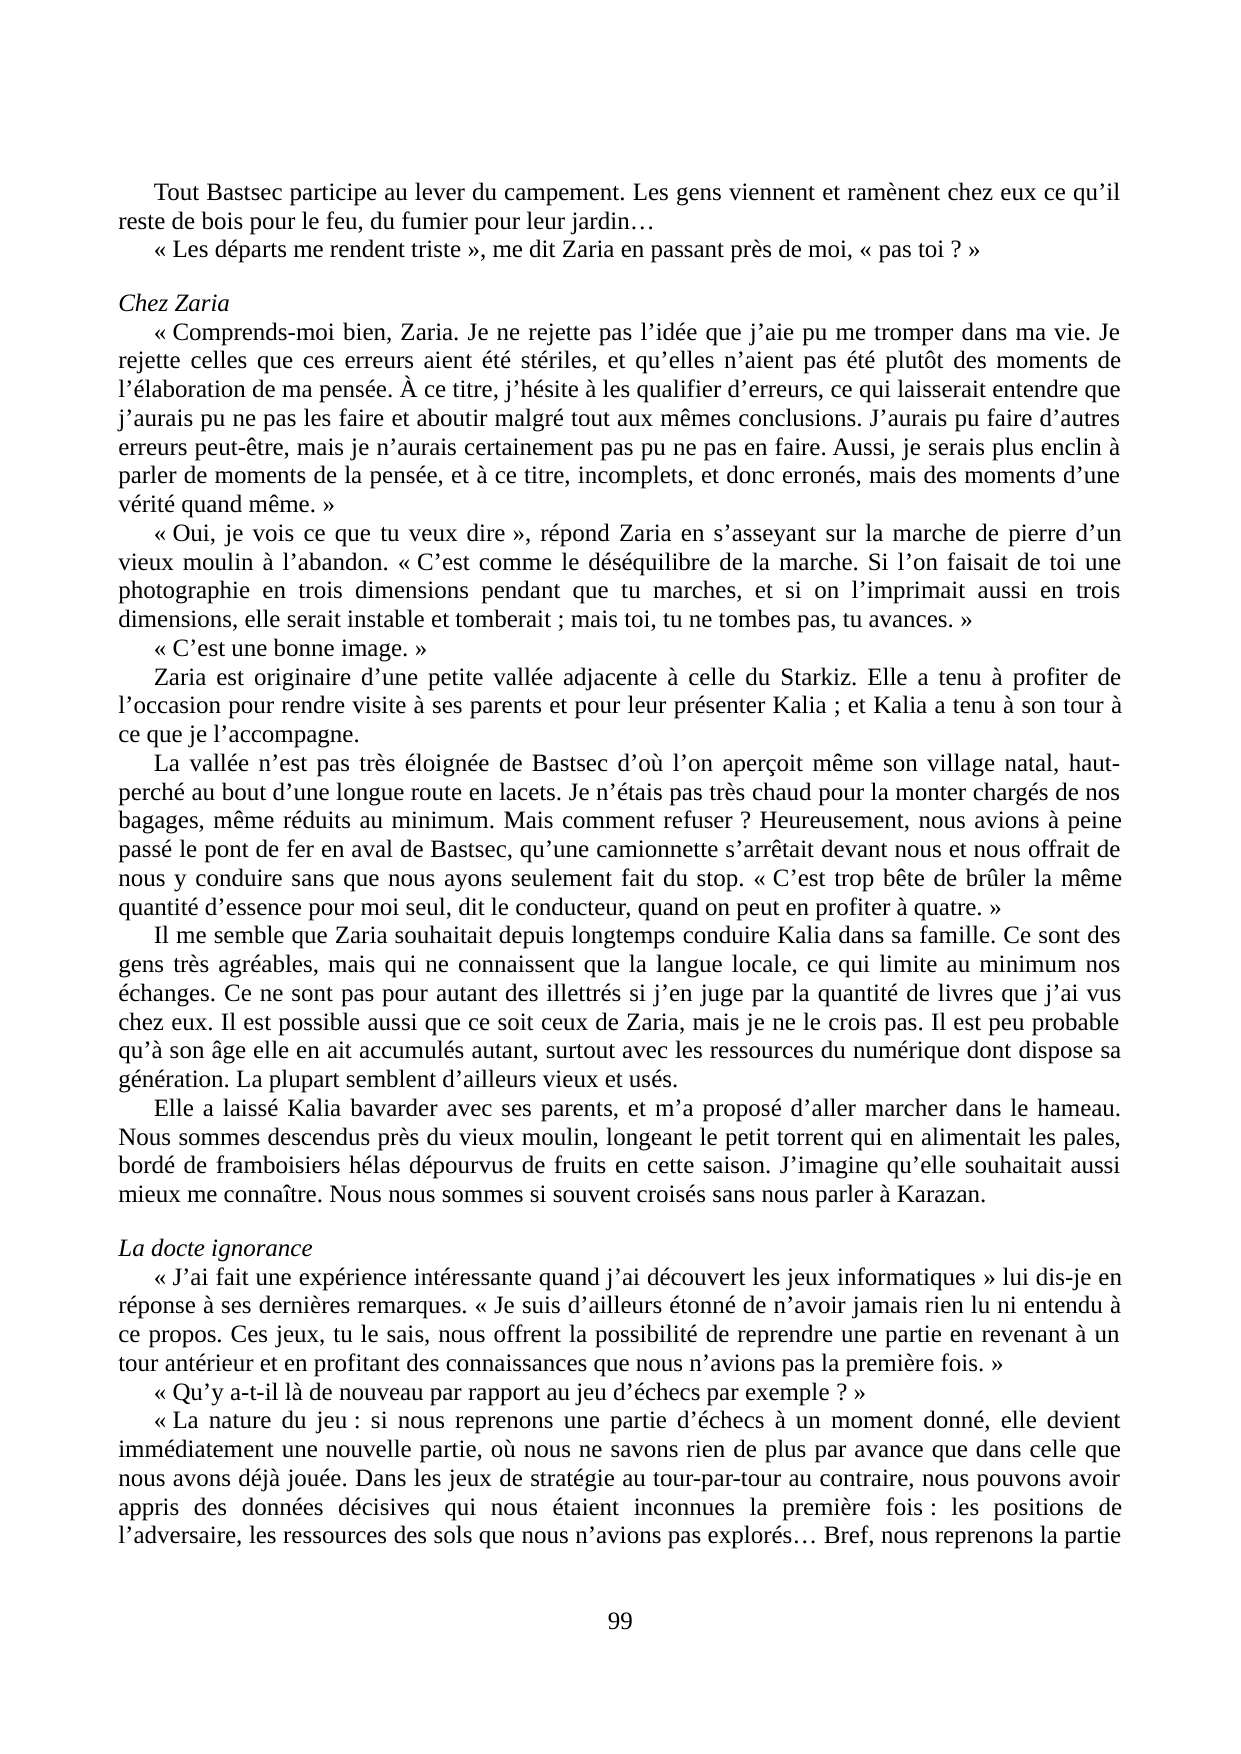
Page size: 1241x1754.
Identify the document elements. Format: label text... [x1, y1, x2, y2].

text « Les départs me rendent triste », me dit Zaria en passant près de moi, « pas toi ? » [118, 234, 1122, 263]
text « Qu’y a-t-il là de nouveau par rapport au jeu d’échecs par exemple ? » [118, 1377, 1122, 1405]
subtitle La docte ignorance [118, 1233, 1122, 1262]
text Elle a laissé Kalia bavarder avec ses parents, et m’a proposé d’aller marcher dans le hameau. Nous sommes descendus près du vieux moulin, longeant le petit torrent qui en alimentait les pales, bordé de framboisiers hélas dépourvus de fruits en cette saison. J’imagine qu’elle souhaitait aussi mieux me connaître. Nous nous sommes si souvent croisés sans nous parler à Karazan. [118, 1093, 1122, 1208]
text « C’est une bonne image. » [118, 633, 1122, 662]
subtitle Chez Zaria [118, 288, 1122, 317]
text Zaria est originaire d’une petite vallée adjacente à celle du Starkiz. Elle a tenu à profiter de l’occasion pour rendre visite à ses parents et pour leur présenter Kalia ; et Kalia a tenu à son tour à ce que je l’accompagne. [118, 662, 1122, 748]
text Il me semble que Zaria souhaitait depuis longtemps conduire Kalia dans sa famille. Ce sont des gens très agréables, mais qui ne connaissent que la langue locale, ce qui limite au minimum nos échanges. Ce ne sont pas pour autant des illettrés si j’en juge par la quantité de livres que j’ai vus chez eux. Il est possible aussi que ce soit ceux de Zaria, mais je ne le crois pas. Il est peu probable qu’à son âge elle en ait accumulés autant, surtout avec les ressources du numérique dont dispose sa génération. La plupart semblent d’ailleurs vieux et usés. [118, 921, 1122, 1093]
text Tout Bastsec participe au lever du campement. Les gens viennent et ramènent chez eux ce qu’il reste de bois pour le feu, du fumier pour leur jardin… [118, 177, 1122, 234]
text « Oui, je vois ce que tu veux dire », répond Zaria en s’asseyant sur la marche de pierre d’un vieux moulin à l’abandon. « C’est comme le déséquilibre de la marche. Si l’on faisait de toi une photographie en trois dimensions pendant que tu marches, et si on l’imprimait aussi en trois dimensions, elle serait instable et tomberait ; mais toi, tu ne tombes pas, tu avances. » [118, 518, 1122, 633]
text « La nature du jeu : si nous reprenons une partie d’échecs à un moment donné, elle devient immédiatement une nouvelle partie, où nous ne savons rien de plus par avance que dans celle que nous avons déjà jouée. Dans les jeux de stratégie au tour-par-tour au contraire, nous pouvons avoir appris des données décisives qui nous étaient inconnues la première fois : les positions de l’adversaire, les ressources des sols que nous n’avions pas explorés… Bref, nous reprenons la partie [118, 1405, 1122, 1549]
text « J’ai fait une expérience intéressante quand j’ai découvert les jeux informatiques » lui dis-je en réponse à ses dernières remarques. « Je suis d’ailleurs étonné de n’avoir jamais rien lu ni entendu à ce propos. Ces jeux, tu le sais, nous offrent la possibilité de reprendre une partie en revenant à un tour antérieur et en profitant des connaissances que nous n’avions pas la première fois. » [118, 1262, 1122, 1377]
text La vallée n’est pas très éloignée de Bastsec d’où l’on aperçoit même son village natal, haut-perché au bout d’une longue route en lacets. Je n’étais pas très chaud pour la monter chargés de nos bagages, même réduits au minimum. Mais comment refuser ? Heureusement, nous avions à peine passé le pont de fer en aval de Bastsec, qu’une camionnette s’arrêtait devant nous et nous offrait de nous y conduire sans que nous ayons seulement fait du stop. « C’est trop bête de brûler la même quantité d’essence pour moi seul, dit le conducteur, quand on peut en profiter à quatre. » [118, 748, 1122, 921]
text « Comprends-moi bien, Zaria. Je ne rejette pas l’idée que j’aie pu me tromper dans ma vie. Je rejette celles que ces erreurs aient été stériles, et qu’elles n’aient pas été plutôt des moments de l’élaboration de ma pensée. À ce titre, j’hésite à les qualifier d’erreurs, ce qui laisserait entendre que j’aurais pu ne pas les faire et aboutir malgré tout aux mêmes conclusions. J’aurais pu faire d’autres erreurs peut-être, mais je n’aurais certainement pas pu ne pas en faire. Aussi, je serais plus enclin à parler de moments de la pensée, et à ce titre, incomplets, et donc erronés, mais des moments d’une vérité quand même. » [118, 317, 1122, 518]
